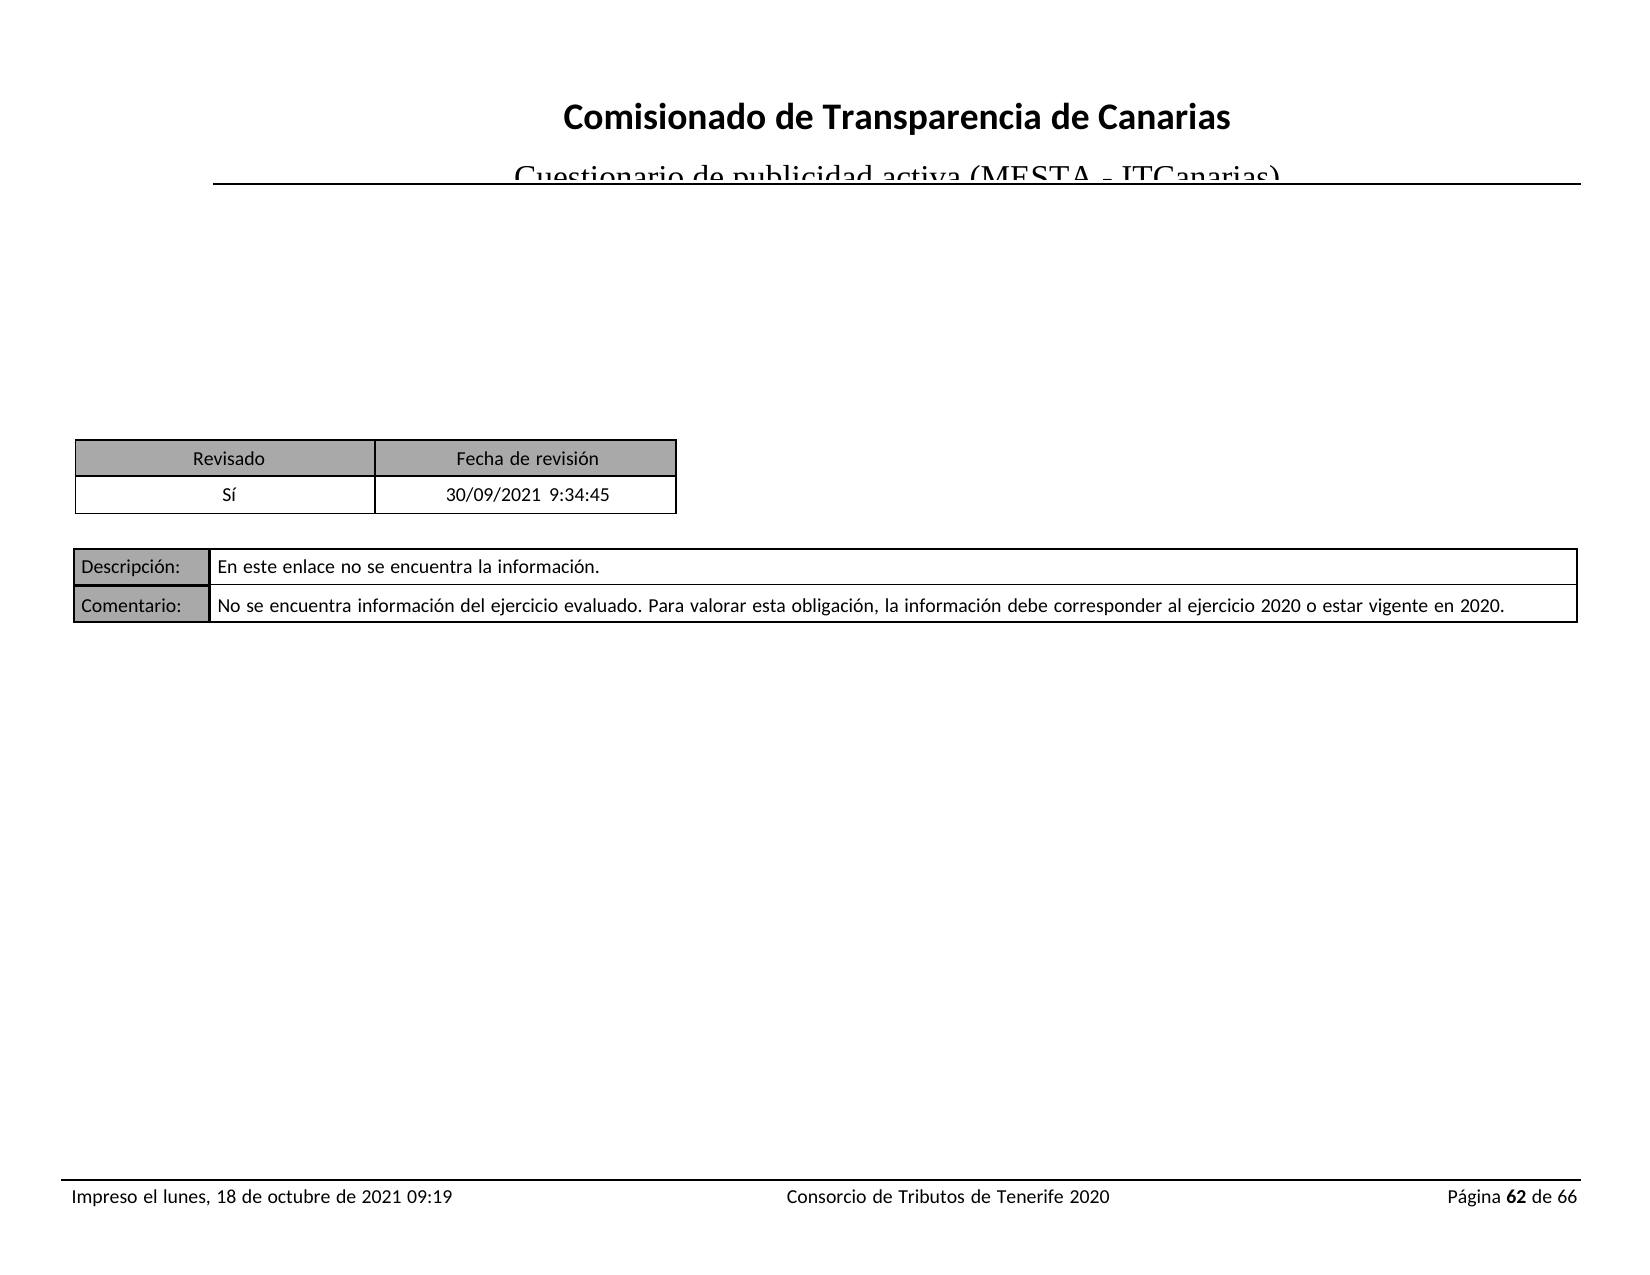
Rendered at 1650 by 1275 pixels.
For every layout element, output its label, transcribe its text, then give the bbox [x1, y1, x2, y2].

table_header Descripción: [75, 550, 208, 584]
table_header En este enlace no se encuentra la información. [211, 550, 1576, 584]
table_cell Comentario: [75, 587, 208, 621]
table_header Revisado [76, 441, 374, 475]
table_cell 30/09/2021 9:34:45 [376, 477, 675, 513]
table_header Fecha de revisión [376, 441, 675, 475]
table_cell No se encuentra información del ejercicio evaluado. Para valorar esta obligación, la información debe corresponder al ejercicio 2020 o estar vigente en 2020. [211, 585, 1576, 621]
table_cell Sí [76, 477, 374, 513]
